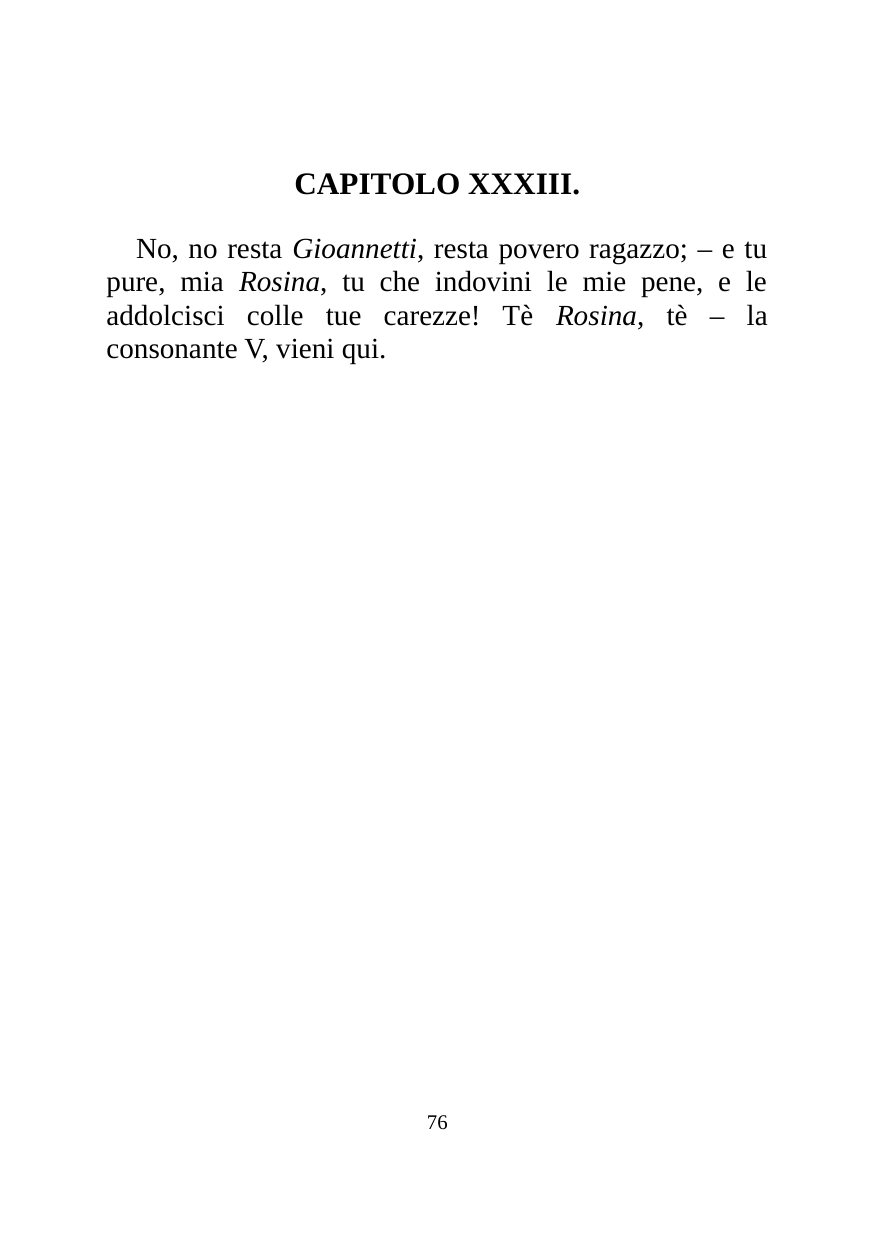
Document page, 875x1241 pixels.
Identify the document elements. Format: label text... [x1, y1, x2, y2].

subtitle CAPITOLO XXXIII. [106, 165, 768, 201]
text No, no resta Gioannetti, resta povero ragazzo; – e tu pure, mia Rosina, tu che indovini le mie pene, e le addolcisci colle tue carezze! Tè Rosina, tè – la consonante V, vieni qui. [106, 231, 768, 365]
